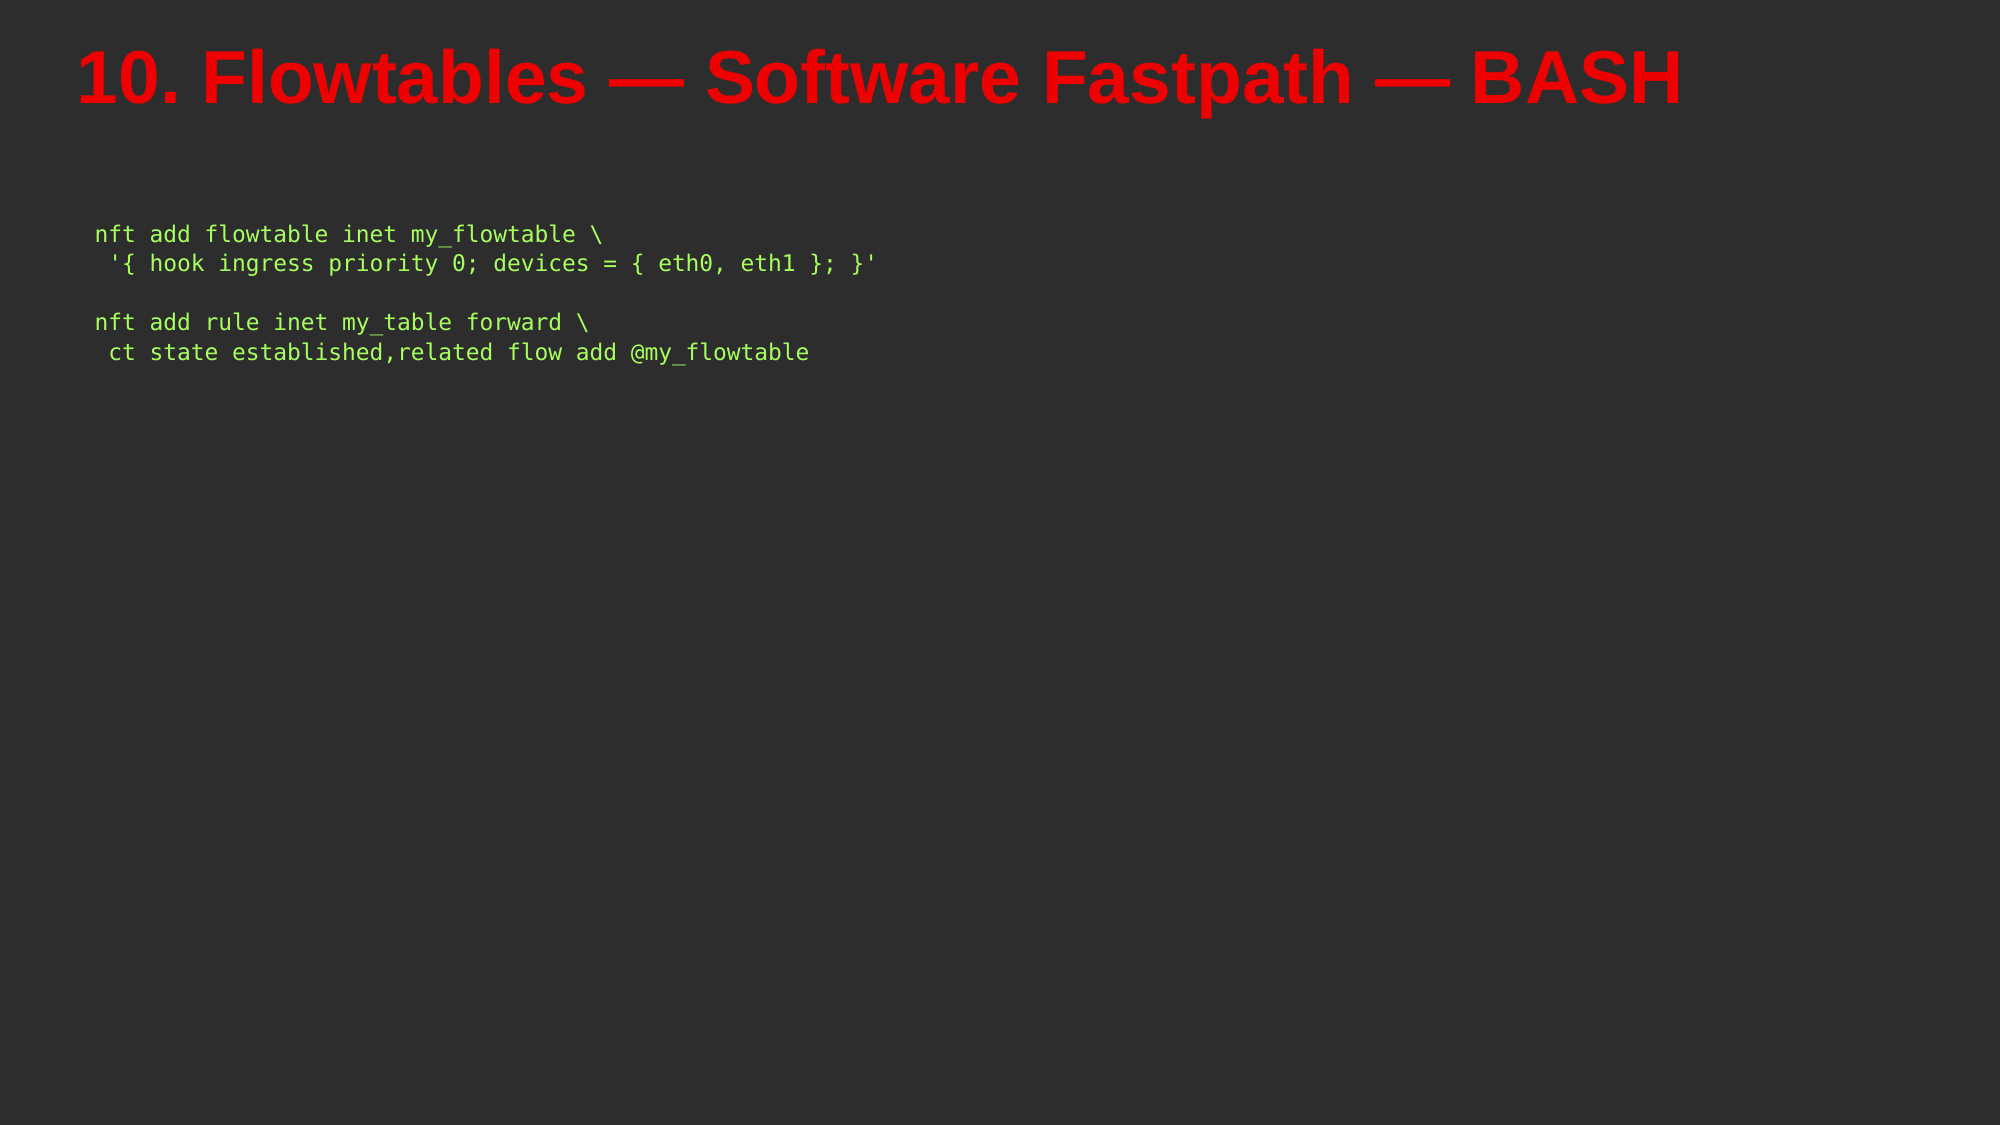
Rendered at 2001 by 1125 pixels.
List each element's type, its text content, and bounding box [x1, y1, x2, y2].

text_box nft add flowtable inet my_flowtable \ '{ hook ingress priority 0; devices = { eth0, eth1 }; }' nft add rule inet my_table forward \ ct state established,related flow add @my_flowtable [59, 194, 1942, 1093]
text_box 10. Flowtables — Software Fastpath — BASH [59, 23, 1942, 178]
